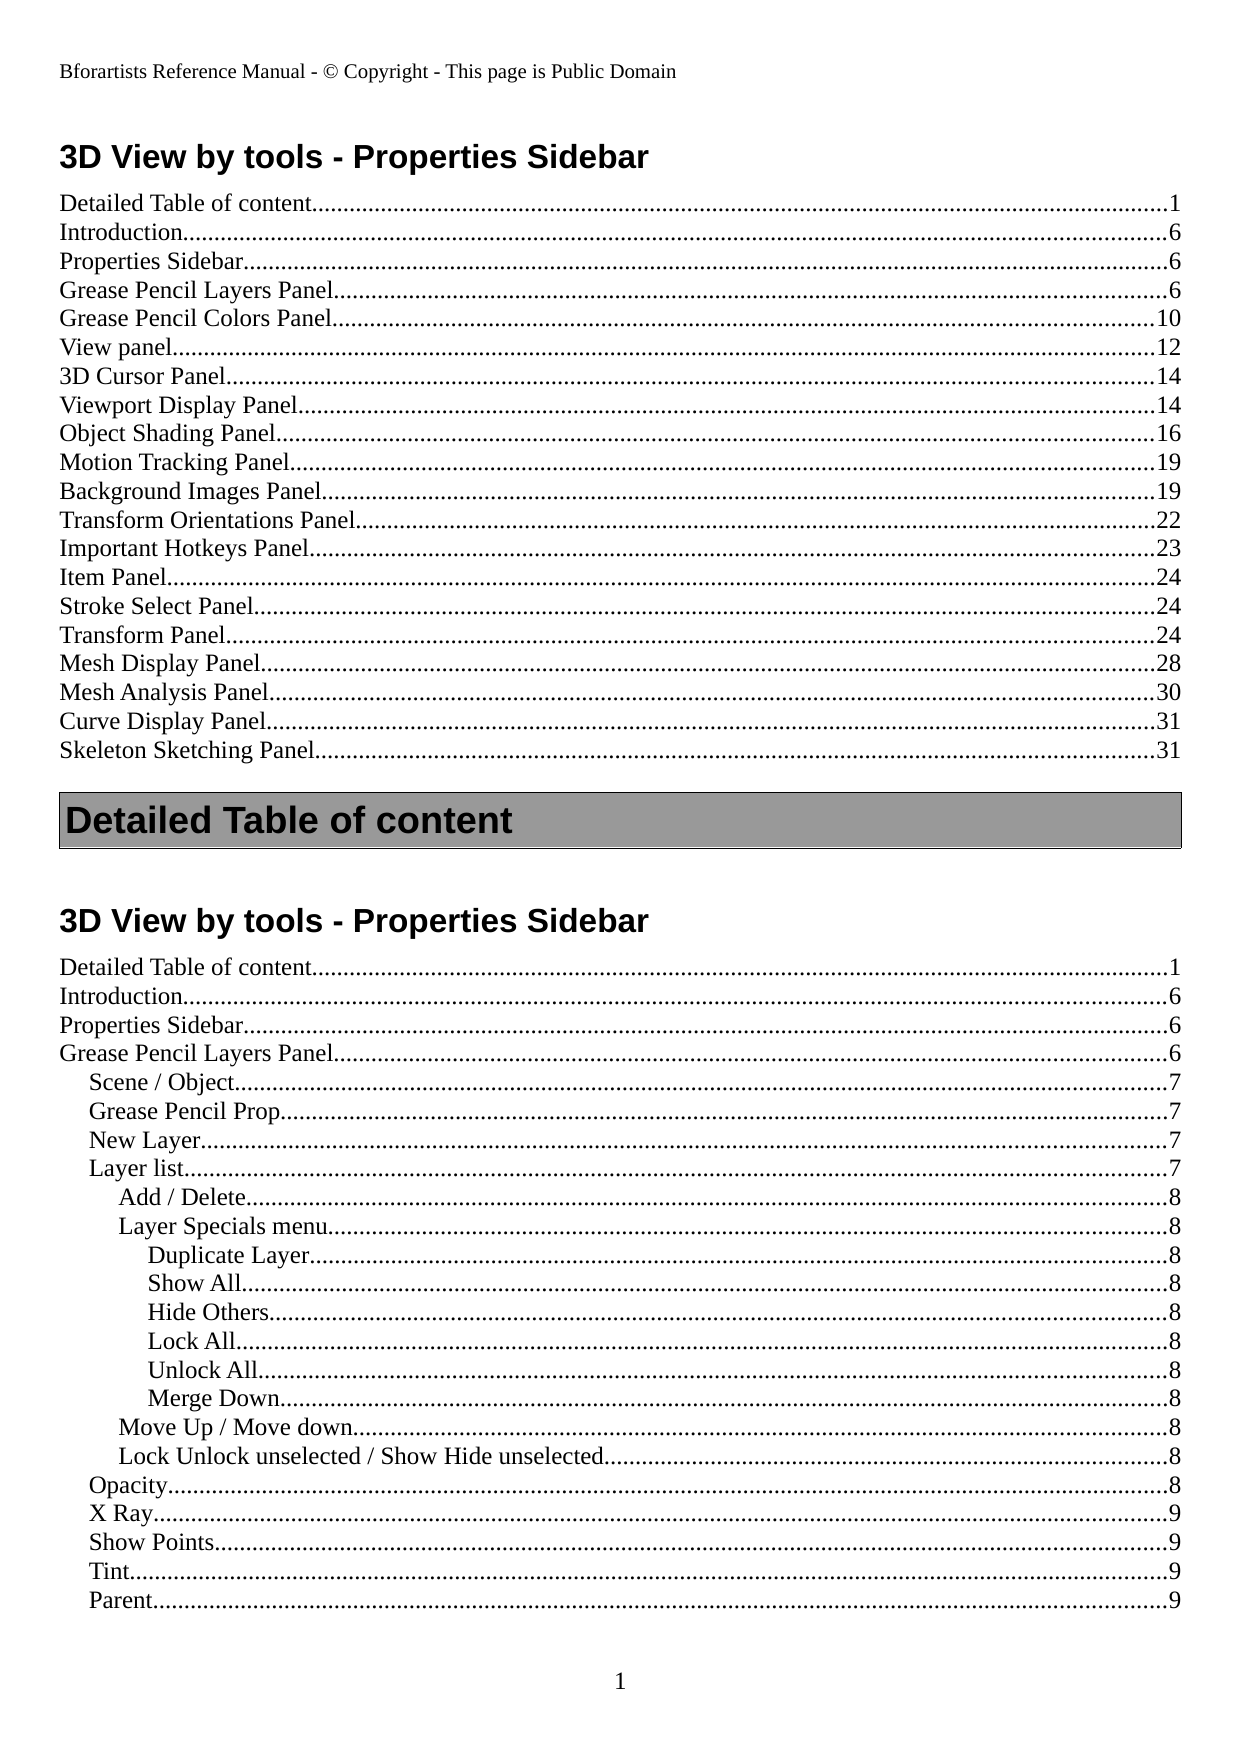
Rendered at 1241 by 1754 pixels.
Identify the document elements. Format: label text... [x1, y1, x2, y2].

text Show All 8 [147, 1268, 1181, 1297]
text Object Shading Panel 16 [59, 418, 1181, 447]
text Motion Tracking Panel 19 [59, 447, 1181, 476]
text Merge Down 8 [147, 1383, 1181, 1412]
text Skeleton Sketching Panel 31 [59, 735, 1181, 763]
text Mesh Analysis Panel 30 [59, 677, 1181, 706]
text Lock Unlock unselected / Show Hide unselected 8 [118, 1441, 1181, 1470]
text Tint 9 [88, 1556, 1181, 1585]
text Properties Sidebar 6 [59, 1010, 1181, 1038]
text Hide Others 8 [147, 1297, 1181, 1326]
text Opacity 8 [88, 1470, 1181, 1498]
text Transform Panel 24 [59, 620, 1181, 648]
text Grease Pencil Layers Panel 6 [59, 1038, 1181, 1067]
text Grease Pencil Layers Panel 6 [59, 275, 1181, 303]
text Grease Pencil Prop 7 [88, 1096, 1181, 1125]
text Curve Display Panel 31 [59, 706, 1181, 735]
text Scene / Object 7 [88, 1067, 1181, 1096]
text Viewport Display Panel 14 [59, 390, 1181, 418]
text Grease Pencil Colors Panel 10 [59, 303, 1181, 332]
text Layer list 7 [88, 1153, 1181, 1182]
text New Layer 7 [88, 1125, 1181, 1153]
text Add / Delete 8 [118, 1182, 1181, 1211]
text Background Images Panel 19 [59, 476, 1181, 505]
subtitle 3D View by tools - Properties Sidebar [59, 901, 1181, 940]
text 3D Cursor Panel 14 [59, 361, 1181, 390]
text Mesh Display Panel 28 [59, 648, 1181, 677]
text Stroke Select Panel 24 [59, 591, 1181, 620]
text Lock All 8 [147, 1326, 1181, 1355]
subtitle 3D View by tools - Properties Sidebar [59, 138, 1181, 176]
text Detailed Table of content 1 [59, 188, 1181, 217]
text Move Up / Move down 8 [118, 1412, 1181, 1441]
text View panel 12 [59, 332, 1181, 361]
text Important Hotkeys Panel 23 [59, 533, 1181, 562]
text Detailed Table of content 1 [59, 952, 1181, 981]
text Show Points 9 [88, 1527, 1181, 1556]
text Item Panel 24 [59, 562, 1181, 591]
text Transform Orientations Panel 22 [59, 505, 1181, 533]
table_header Detailed Table of content [60, 793, 1181, 847]
text Layer Specials menu 8 [118, 1211, 1181, 1240]
text Properties Sidebar 6 [59, 246, 1181, 275]
text Duplicate Layer 8 [147, 1240, 1181, 1268]
text Unlock All 8 [147, 1355, 1181, 1383]
text Parent 9 [88, 1585, 1181, 1613]
text Introduction 6 [59, 981, 1181, 1010]
text Introduction 6 [59, 217, 1181, 246]
text X Ray 9 [88, 1498, 1181, 1527]
